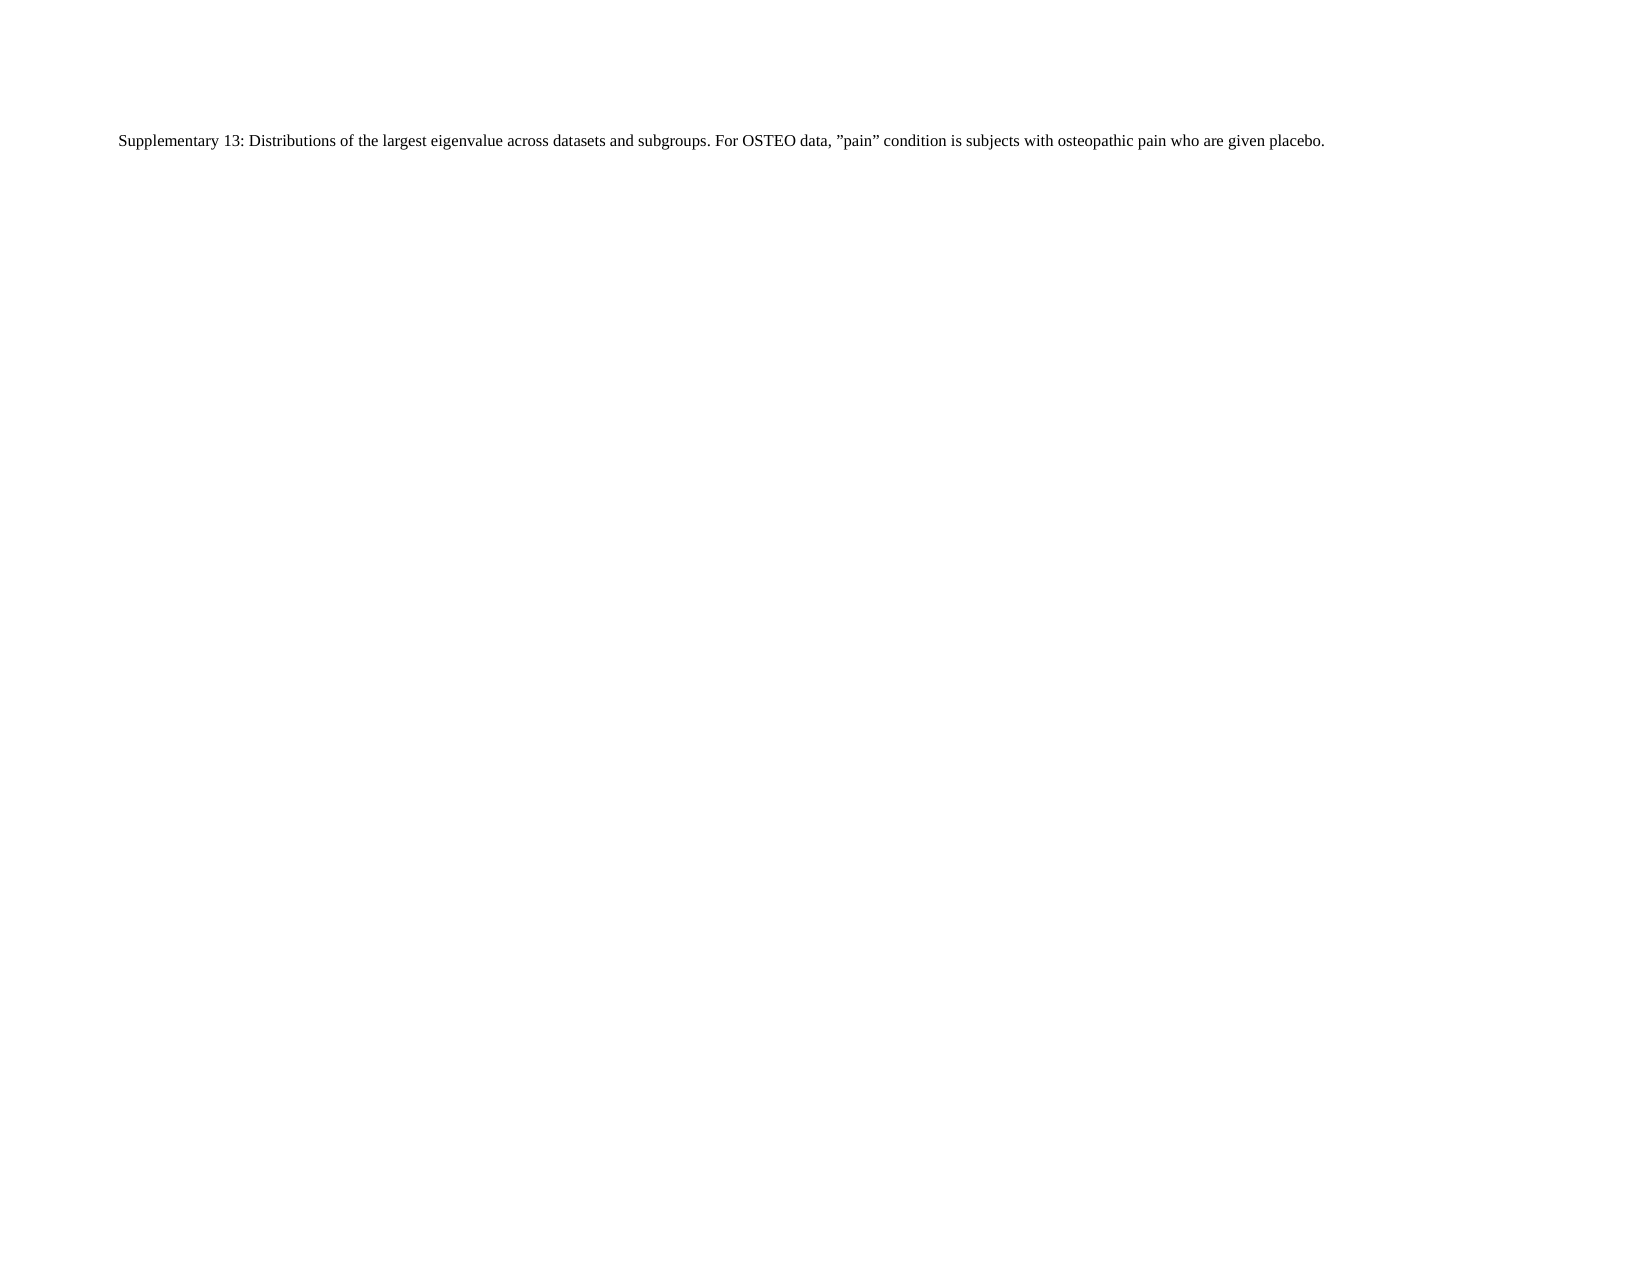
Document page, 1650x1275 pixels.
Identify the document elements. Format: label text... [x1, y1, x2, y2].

text Supplementary 13: Distributions of the largest eigenvalue across datasets and subgroups. For OSTEO data, ”pain” condition is subjects with osteopathic pain who are given placebo. [118, 131, 1447, 150]
